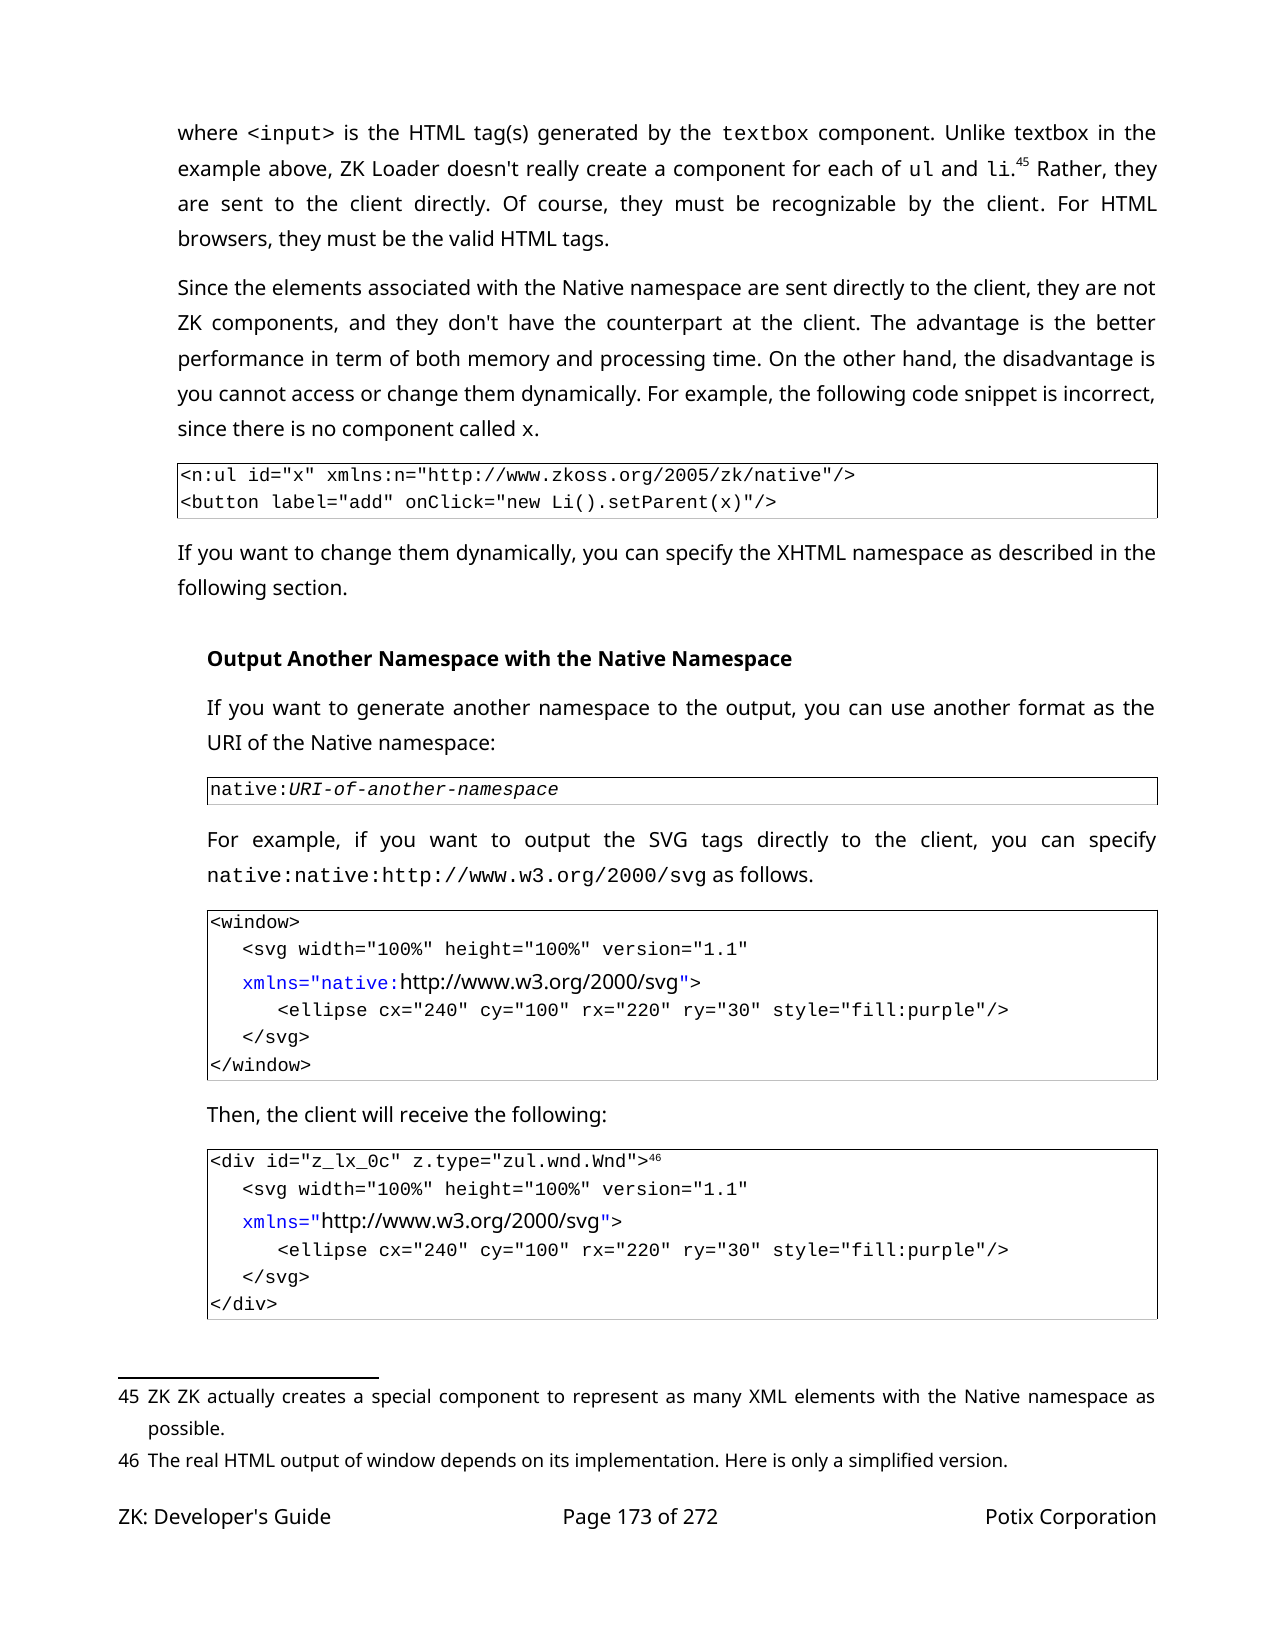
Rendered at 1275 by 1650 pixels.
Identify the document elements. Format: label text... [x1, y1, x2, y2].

text native:URI-of-another-namespace [208, 778, 1157, 804]
text If you want to change them dynamically, you can specify the XHTML namespace as described in the following section. [177, 538, 1157, 602]
subtitle Output Another Namespace with the Native Namespace [207, 644, 1157, 672]
text Then, the client will receive the following: [207, 1100, 1157, 1128]
text xmlns="http://www.w3.org/2000/svg"> [208, 1203, 1157, 1235]
text The real HTML output of window depends on its implementation. Here is only a simplified version. [118, 1447, 1157, 1473]
text <ellipse cx="240" cy="100" rx="220" ry="30" style="fill:purple"/> [208, 998, 1157, 1022]
text where <input> is the HTML tag(s) generated by the textbox component. Unlike textbox in the example above, ZK Loader doesn't really create a component for each of ul and li. Rather, they are sent to the client directly. Of course, they must be recognizable by the client. For HTML browsers, they must be the valid HTML tags. [177, 118, 1157, 253]
text xmlns="native:http://www.w3.org/2000/svg"> [208, 964, 1157, 995]
text Since the elements associated with the Native namespace are sent directly to the client, they are not ZK components, and they don't have the counterpart at the client. The advantage is the better performance in term of both memory and processing time. On the other hand, the disadvantage is you cannot access or change them dynamically. For example, the following code snippet is incorrect, since there is no component called x. [177, 273, 1157, 443]
text <ellipse cx="240" cy="100" rx="220" ry="30" style="fill:purple"/> [208, 1238, 1157, 1262]
text </window> [208, 1052, 1157, 1080]
text </svg> [208, 1025, 1157, 1049]
text </svg> [208, 1265, 1157, 1289]
text If you want to generate another namespace to the output, you can use another format as the URI of the Native namespace: [207, 693, 1157, 757]
text For example, if you want to output the SVG tags directly to the client, you can specify native:native:http://www.w3.org/2000/svg as follows. [207, 825, 1157, 889]
text </div> [208, 1292, 1157, 1319]
text <n:ul id="x" xmlns:n="http://www.zkoss.org/2005/zk/native"/> [178, 464, 1157, 487]
text <window> [208, 911, 1157, 934]
text <button label="add" onClick="new Li().setParent(x)"/> [178, 490, 1157, 518]
text <div id="z_lx_0c" z.type="zul.wnd.Wnd"> [208, 1150, 1157, 1173]
text <svg width="100%" height="100%" version="1.1" [208, 1176, 1157, 1201]
text ZK ZK actually creates a special component to represent as many XML elements with the Native namespace as possible. [118, 1384, 1157, 1441]
text <svg width="100%" height="100%" version="1.1" [208, 937, 1157, 961]
